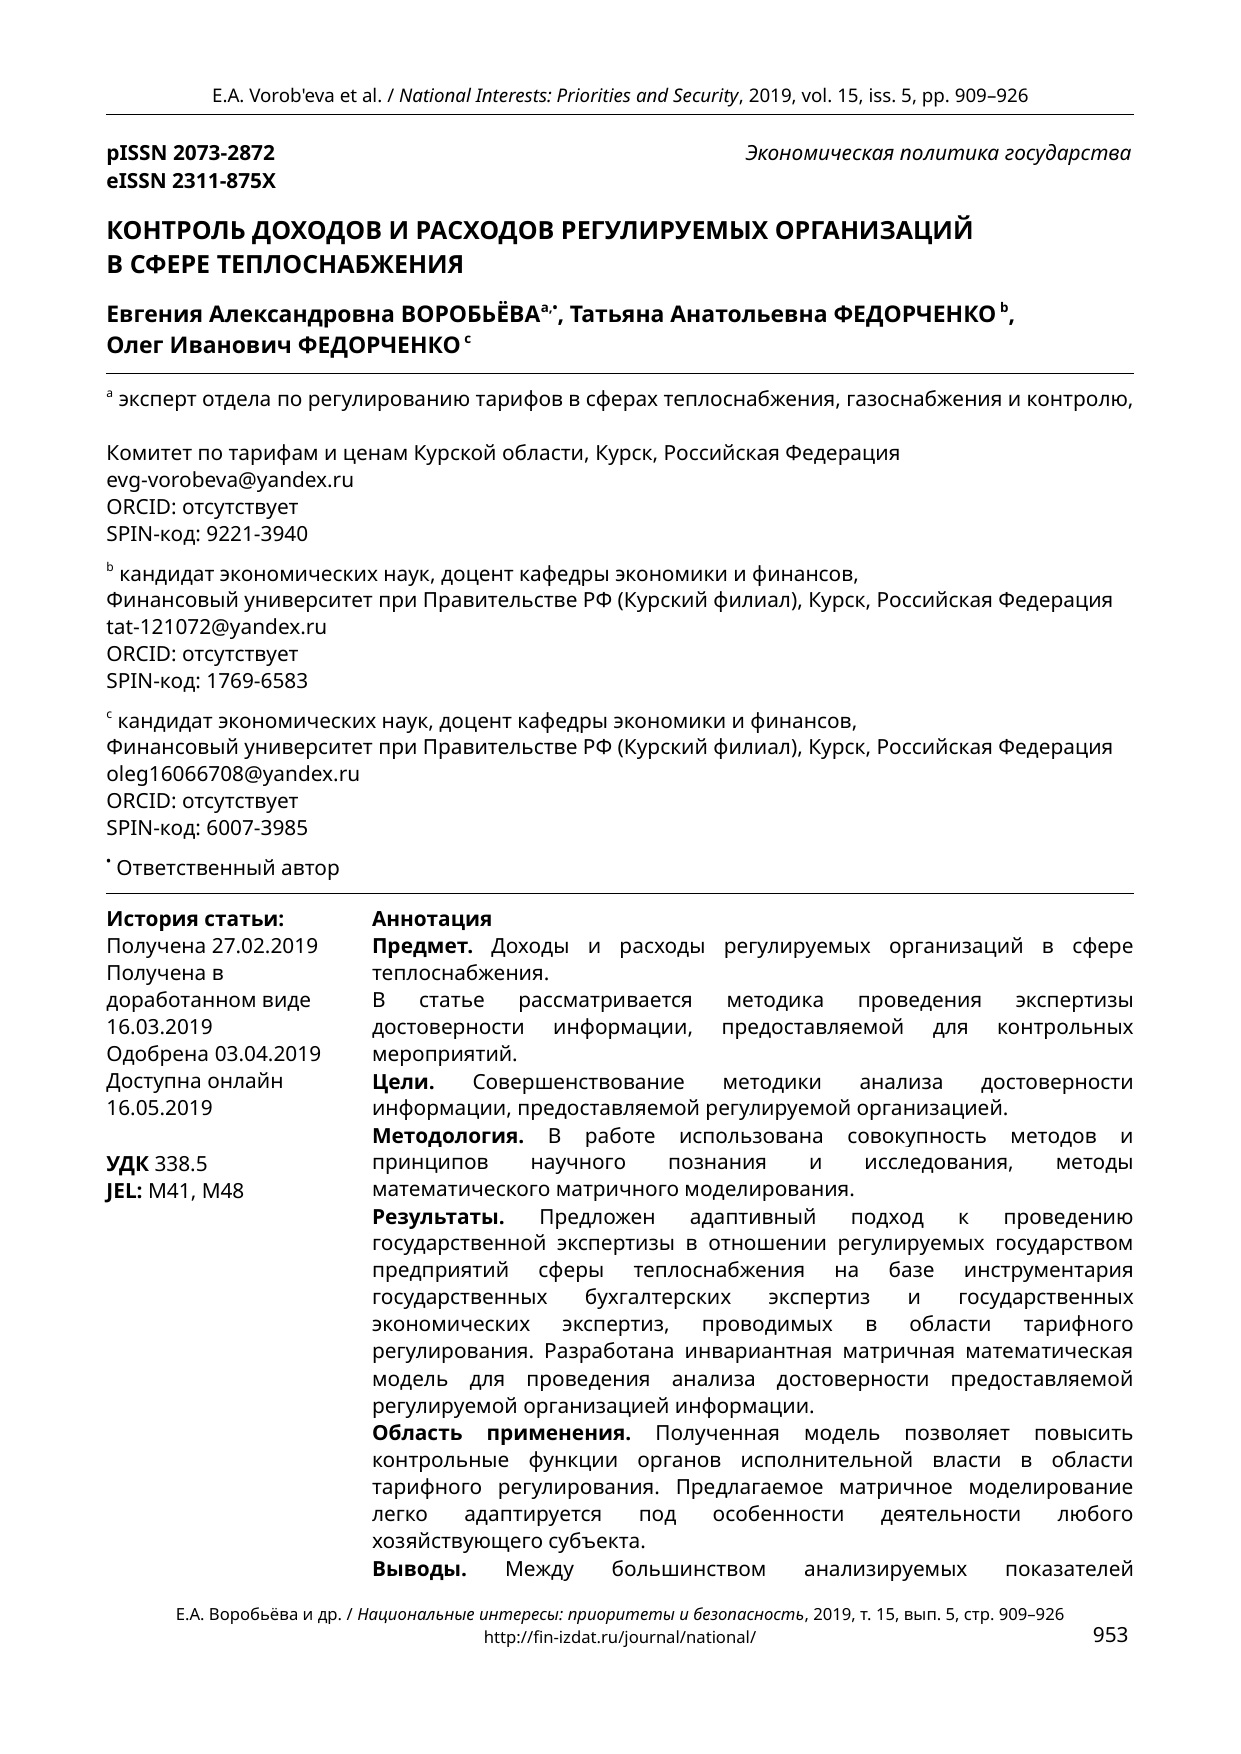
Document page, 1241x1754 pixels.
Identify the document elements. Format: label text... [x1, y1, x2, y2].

subtitle КОНТРОЛЬ ДОХОДОВ И РАСХОДОВ РЕГУЛИРУЕМЫХ ОРГАНИЗАЦИЙ В СФЕРЕ ТЕПЛОСНАБЖЕНИЯ [106, 212, 1134, 281]
table_header a эксперт отдела по регулированию тарифов в сферах теплоснабжения, газоснабжения и контролю, Комитет по тарифам и ценам Курской области, Курск, Российская Федерация evg-vorobeva@yandex.ru ORCID: отсутствует SPIN-код: 9221-3940 b кандидат экономических наук, доцент кафедры экономики и финансов, Финансовый университет при Правительстве РФ (Курский филиал), Курск, Российская Федерация tat-121072@yandex.ru ORCID: отсутствует SPIN-код: 1769-6583 c кандидат экономических наук, доцент кафедры экономики и финансов, Финансовый университет при Правительстве РФ (Курский филиал), Курск, Российская Федерация oleg16066708@yandex.ru ORCID: отсутствует SPIN-код: 6007-3985 • Ответственный автор [106, 374, 1134, 892]
table_header pISSN 2073-2872 eISSN 2311-875X [106, 132, 620, 201]
text Евгения Александровна ВОРОБЬЁВАa,•, Татьяна Анатольевна ФЕДОРЧЕНКО b, Олег Иванович ФЕДОРЧЕНКО c [106, 298, 1134, 361]
table_header Экономическая политика государства [620, 132, 1134, 201]
table_cell Аннотация Предмет. Доходы и расходы регулируемых организаций в сфере теплоснабжения. В статье рассматривается методика проведения экспертизы достоверности информации, предоставляемой для контрольных мероприятий. Цели. Совершенствование методики анализа достоверности информации, предоставляемой регулируемой организацией. Методология. В работе использована совокупность методов и принципов научного познания и исследования, методы математического матричного моделирования. Результаты. Предложен адаптивный подход к проведению государственной экспертизы в отношении регулируемых государством предприятий сферы теплоснабжения на базе инструментария государственных бухгалтерских экспертиз и государственных экономических экспертиз, проводимых в области тарифного регулирования. Разработана инвариантная матричная математическая модель для проведения анализа достоверности предоставляемой регулируемой организацией информации. Область применения. Полученная модель позволяет повысить контрольные функции органов исполнительной власти в области тарифного регулирования. Предлагаемое матричное моделирование легко адаптируется под особенности деятельности любого хозяйствующего субъекта. Выводы. Между большинством анализируемых показателей [372, 894, 1134, 1582]
table_cell История статьи: Получена 27.02.2019 Получена в доработанном виде 16.03.2019 Одобрена 03.04.2019 Доступна онлайн 16.05.2019 УДК 338.5 JEL: M41, М48 [106, 894, 372, 1582]
